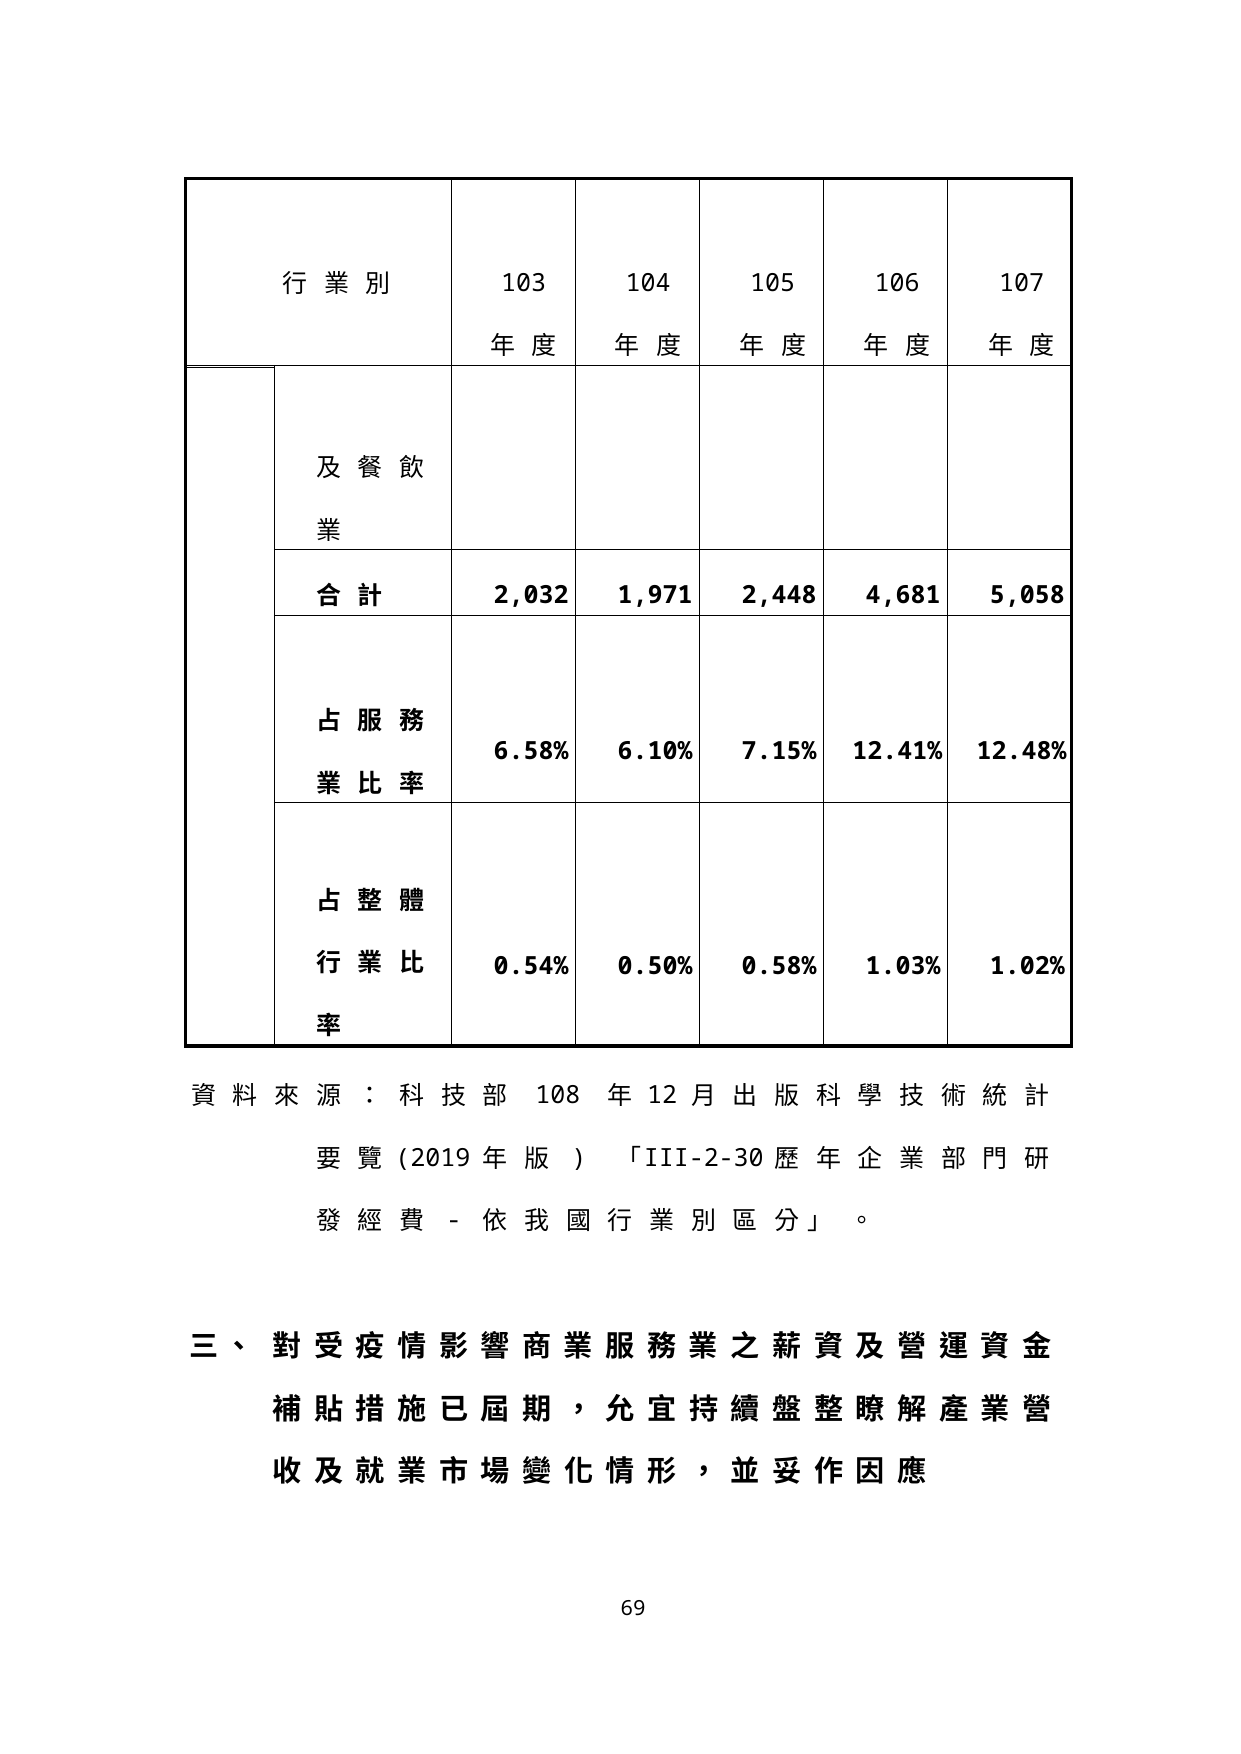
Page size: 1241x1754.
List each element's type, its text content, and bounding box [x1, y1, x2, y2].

table_cell [187, 368, 274, 1044]
table_cell 合計 [275, 550, 451, 615]
table_cell [576, 366, 699, 549]
table_cell 12.41% [824, 616, 947, 802]
table_cell 0.54% [452, 803, 575, 1044]
text 三、對受疫情影響商業服務業之薪資及營運資金補貼措施已屆期，允宜持續盤整瞭解產業營收及就業市場變化情形，並妥作因應 [183, 1302, 1058, 1490]
table_cell 12.48% [948, 616, 1070, 802]
table_header 107年度 [948, 180, 1070, 365]
table_header 行業別 [187, 180, 451, 365]
table_cell 占服務業比率 [275, 616, 451, 802]
table_header 105年度 [700, 180, 823, 365]
table_cell 2,032 [452, 550, 575, 615]
table_header 106年度 [824, 180, 947, 365]
table_cell 及餐飲業 [275, 366, 451, 549]
table_cell 0.58% [700, 803, 823, 1044]
table_cell 占整體行業比率 [275, 803, 451, 1044]
table_header 103年度 [452, 180, 575, 365]
table_header 104年度 [576, 180, 699, 365]
table_cell 1,971 [576, 550, 699, 615]
table_cell [452, 366, 575, 549]
table_cell 7.15% [700, 616, 823, 802]
table_cell 1.02% [948, 803, 1070, 1044]
table_cell 5,058 [948, 550, 1070, 615]
table_cell 1.03% [824, 803, 947, 1044]
table_cell 0.50% [576, 803, 699, 1044]
text 資料來源：科技部108年12月出版科學技術統計要覽(2019年版)「III-2-30歷年企業部門研發經費-依我國行業別區分」。 [180, 1052, 1058, 1240]
table_cell 2,448 [700, 550, 823, 615]
table_cell 6.58% [452, 616, 575, 802]
table_cell [700, 366, 823, 549]
table_cell 6.10% [576, 616, 699, 802]
table_cell [948, 366, 1070, 549]
table_cell [824, 366, 947, 549]
table_cell 4,681 [824, 550, 947, 615]
